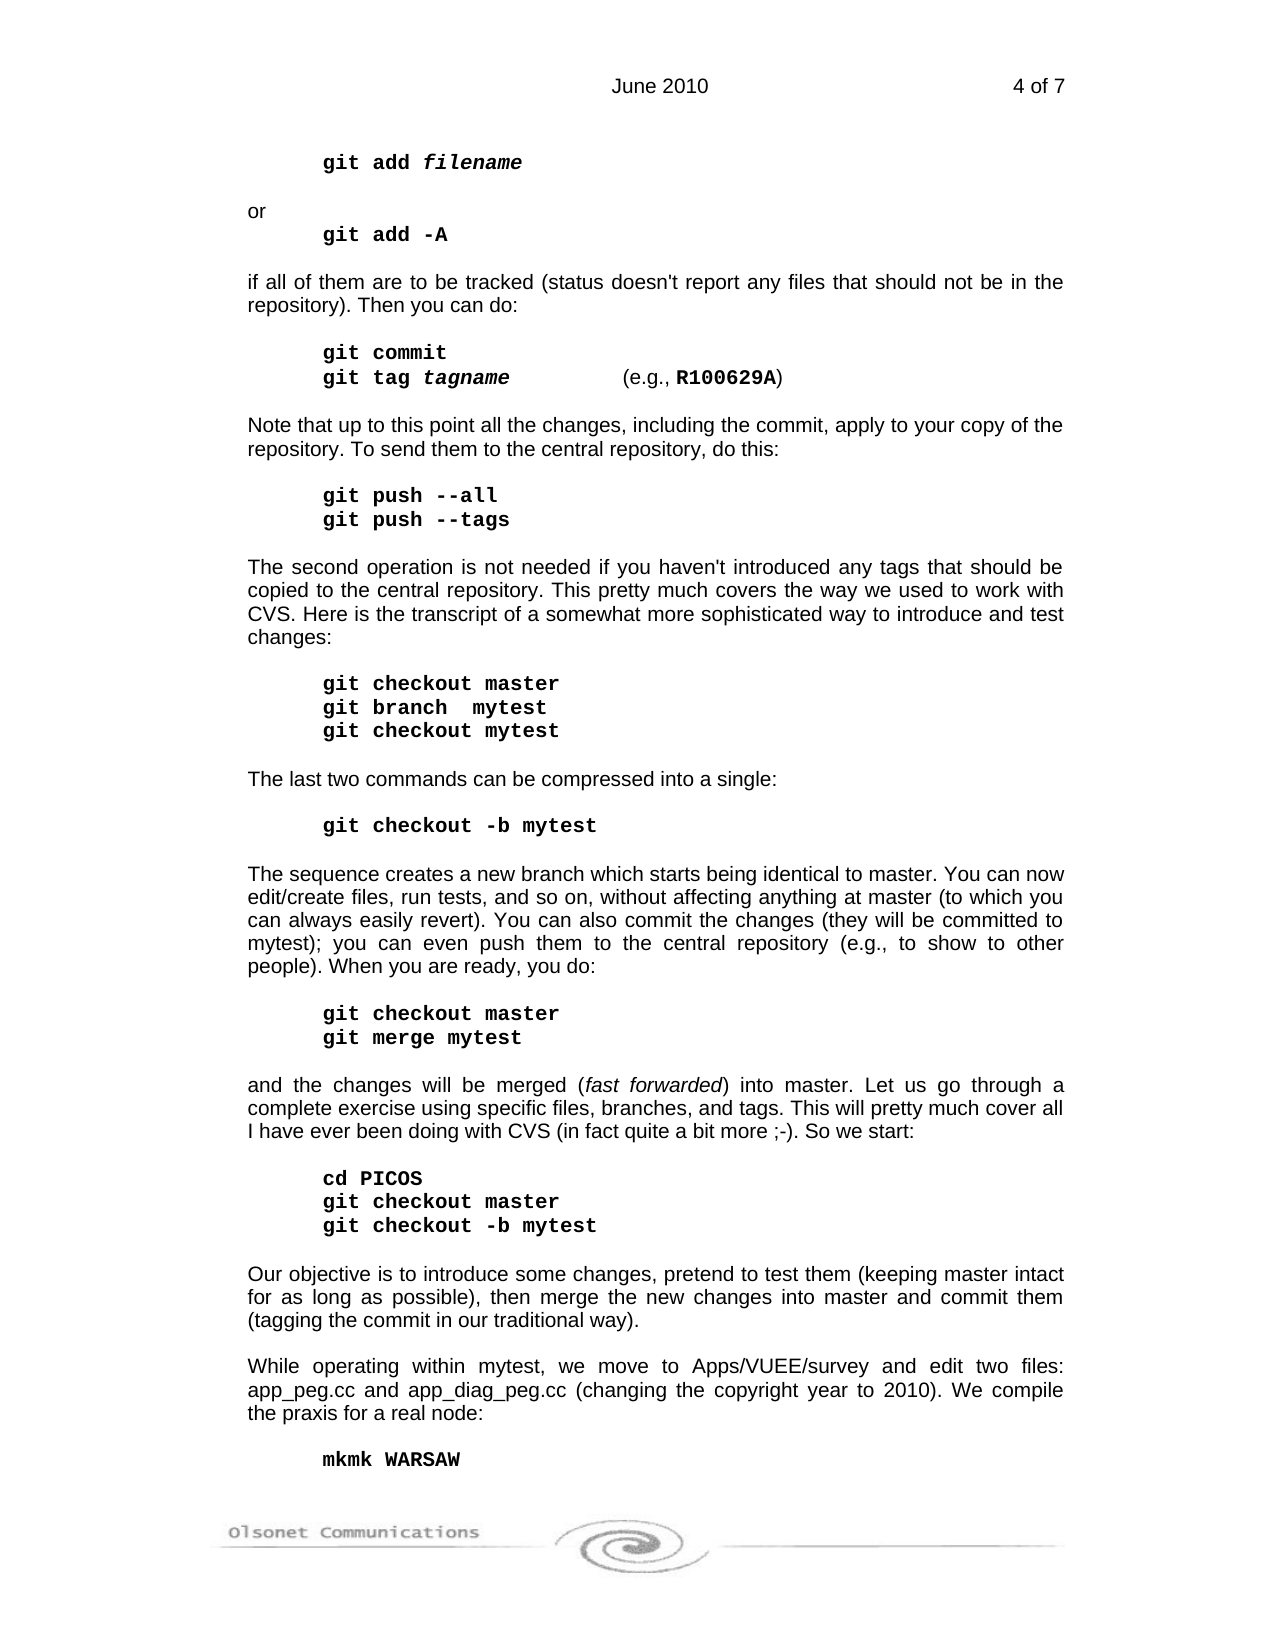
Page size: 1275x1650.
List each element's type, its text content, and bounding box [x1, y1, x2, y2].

text While operating within mytest, we move to Apps/VUEE/survey and edit two files: app_peg.cc and app_diag_peg.cc (changing the copyright year to 2010). We compile the praxis for a real node: [247, 1355, 1065, 1425]
text git add filename [247, 151, 1065, 176]
text Our objective is to introduce some changes, pretend to test them (keeping master intact for as long as possible), then merge the new changes into master and commit them (tagging the commit in our traditional way). [247, 1262, 1065, 1332]
text git push --all [247, 484, 1065, 509]
text git commit [247, 341, 1065, 366]
text git checkout mytest [247, 721, 1065, 744]
text and the changes will be merged (fast forwarded) into master. Let us go through a complete exercise using specific files, branches, and tags. This will pretty much cover all I have ever been doing with CVS (in fact quite a bit more ;-). So we start: [247, 1073, 1065, 1143]
text git checkout master [247, 1192, 1065, 1215]
text git checkout -b mytest [247, 1215, 1065, 1239]
text or [247, 199, 1065, 222]
text mkmk WARSAW [247, 1448, 1065, 1473]
text git merge mytest [247, 1027, 1065, 1050]
text The sequence creates a new branch which starts being identical to master. You can now edit/create files, run tests, and so on, without affecting anything at master (to which you can always easily revert). You can also commit the changes (they will be committed to mytest); you can even push them to the central repository (e.g., to show to other people). When you are ready, you do: [247, 862, 1065, 978]
text git branch mytest [247, 697, 1065, 721]
text cd PICOS [247, 1166, 1065, 1192]
text git tag tagname (e.g., R100629A) [247, 366, 1065, 391]
picture [210, 1504, 1065, 1596]
text The last two commands can be compressed into a single: [247, 767, 1065, 791]
text git checkout master [247, 672, 1065, 697]
text if all of them are to be tracked (status doesn't report any files that should not be in the repository). Then you can do: [247, 271, 1065, 317]
text git push --tags [247, 509, 1065, 532]
text git checkout -b mytest [247, 814, 1065, 839]
text Note that up to this point all the changes, including the commit, apply to your copy of the repository. To send them to the central repository, do this: [247, 414, 1065, 460]
text git add -A [247, 222, 1065, 248]
text git checkout master [247, 1002, 1065, 1027]
text The second operation is not needed if you haven't introduced any tags that should be copied to the central repository. This pretty much covers the way we used to work with CVS. Here is the transcript of a somewhat more sophisticated way to introduce and test changes: [247, 556, 1065, 648]
